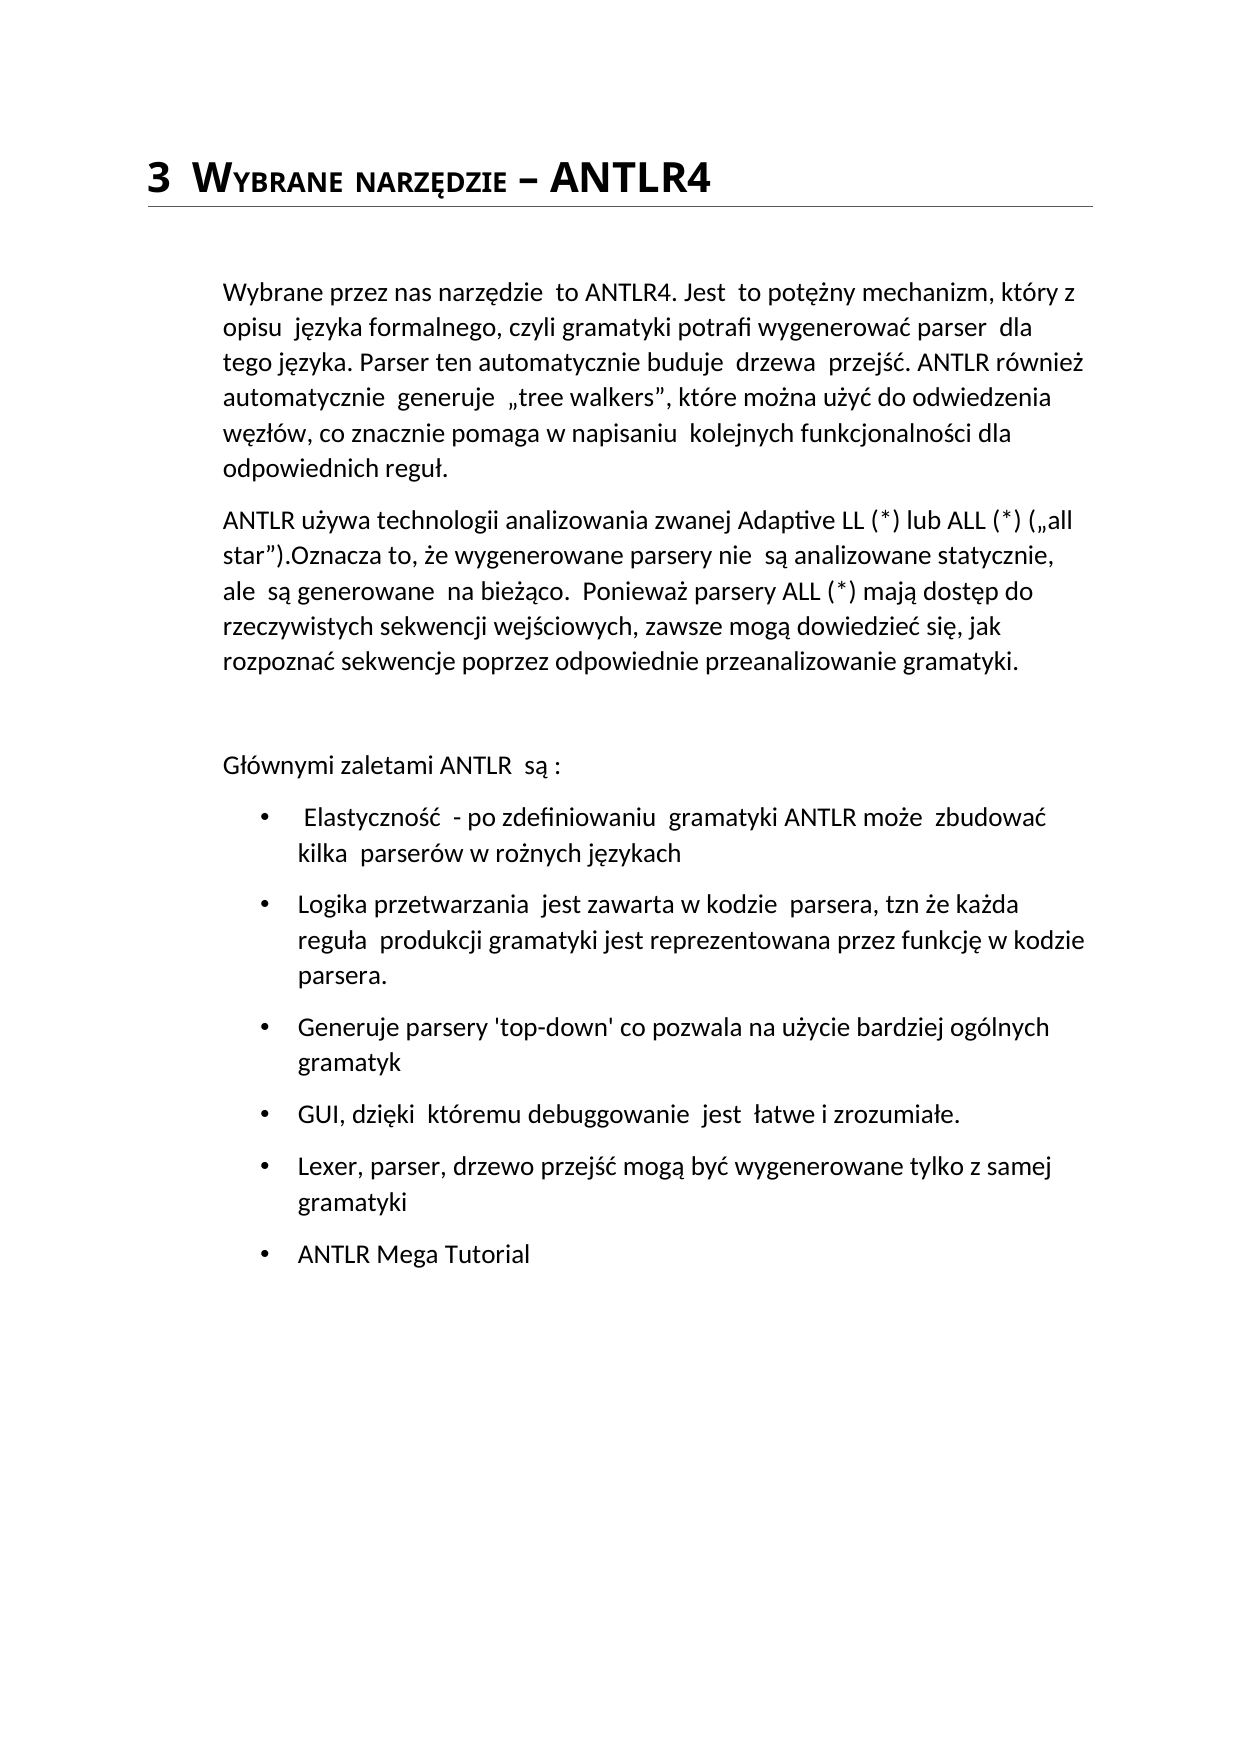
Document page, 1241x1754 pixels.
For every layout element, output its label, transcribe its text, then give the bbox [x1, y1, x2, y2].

list Elastyczność - po zdefiniowaniu gramatyki ANTLR może zbudować kilka parserów w rożnych językach [260, 800, 1093, 869]
list Generuje parsery 'top-down' co pozwala na użycie bardziej ogólnych gramatyk [260, 1010, 1093, 1079]
subtitle Wybrane narzędzie – ANTLR4 [148, 148, 1093, 206]
list ANTLR Mega Tutorial [260, 1237, 1093, 1270]
list Wybrane przez nas narzędzie to ANTLR4. Jest to potężny mechanizm, który z opisu języka formalnego, czyli gramatyki potrafi wygenerować parser dla tego języka. Parser ten automatycznie buduje drzewa przejść. ANTLR również automatycznie generuje „tree walkers”, które można użyć do odwiedzenia węzłów, co znacznie pomaga w napisaniu kolejnych funkcjonalności dla odpowiednich reguł. [223, 275, 1093, 484]
list GUI, dzięki któremu debuggowanie jest łatwe i zrozumiałe. [260, 1098, 1093, 1131]
list ANTLR używa technologii analizowania zwanej Adaptive LL (*) lub ALL (*) („all star”).Oznacza to, że wygenerowane parsery nie są analizowane statycznie, ale są generowane na bieżąco. Ponieważ parsery ALL (*) mają dostęp do rzeczywistych sekwencji wejściowych, zawsze mogą dowiedzieć się, jak rozpoznać sekwencje poprzez odpowiednie przeanalizowanie gramatyki. [223, 503, 1093, 677]
list Lexer, parser, drzewo przejść mogą być wygenerowane tylko z samej gramatyki [260, 1149, 1093, 1218]
list Logika przetwarzania jest zawarta w kodzie parsera, tzn że każda reguła produkcji gramatyki jest reprezentowana przez funkcję w kodzie parsera. [260, 888, 1093, 991]
list Głównymi zaletami ANTLR są : [223, 748, 1093, 781]
